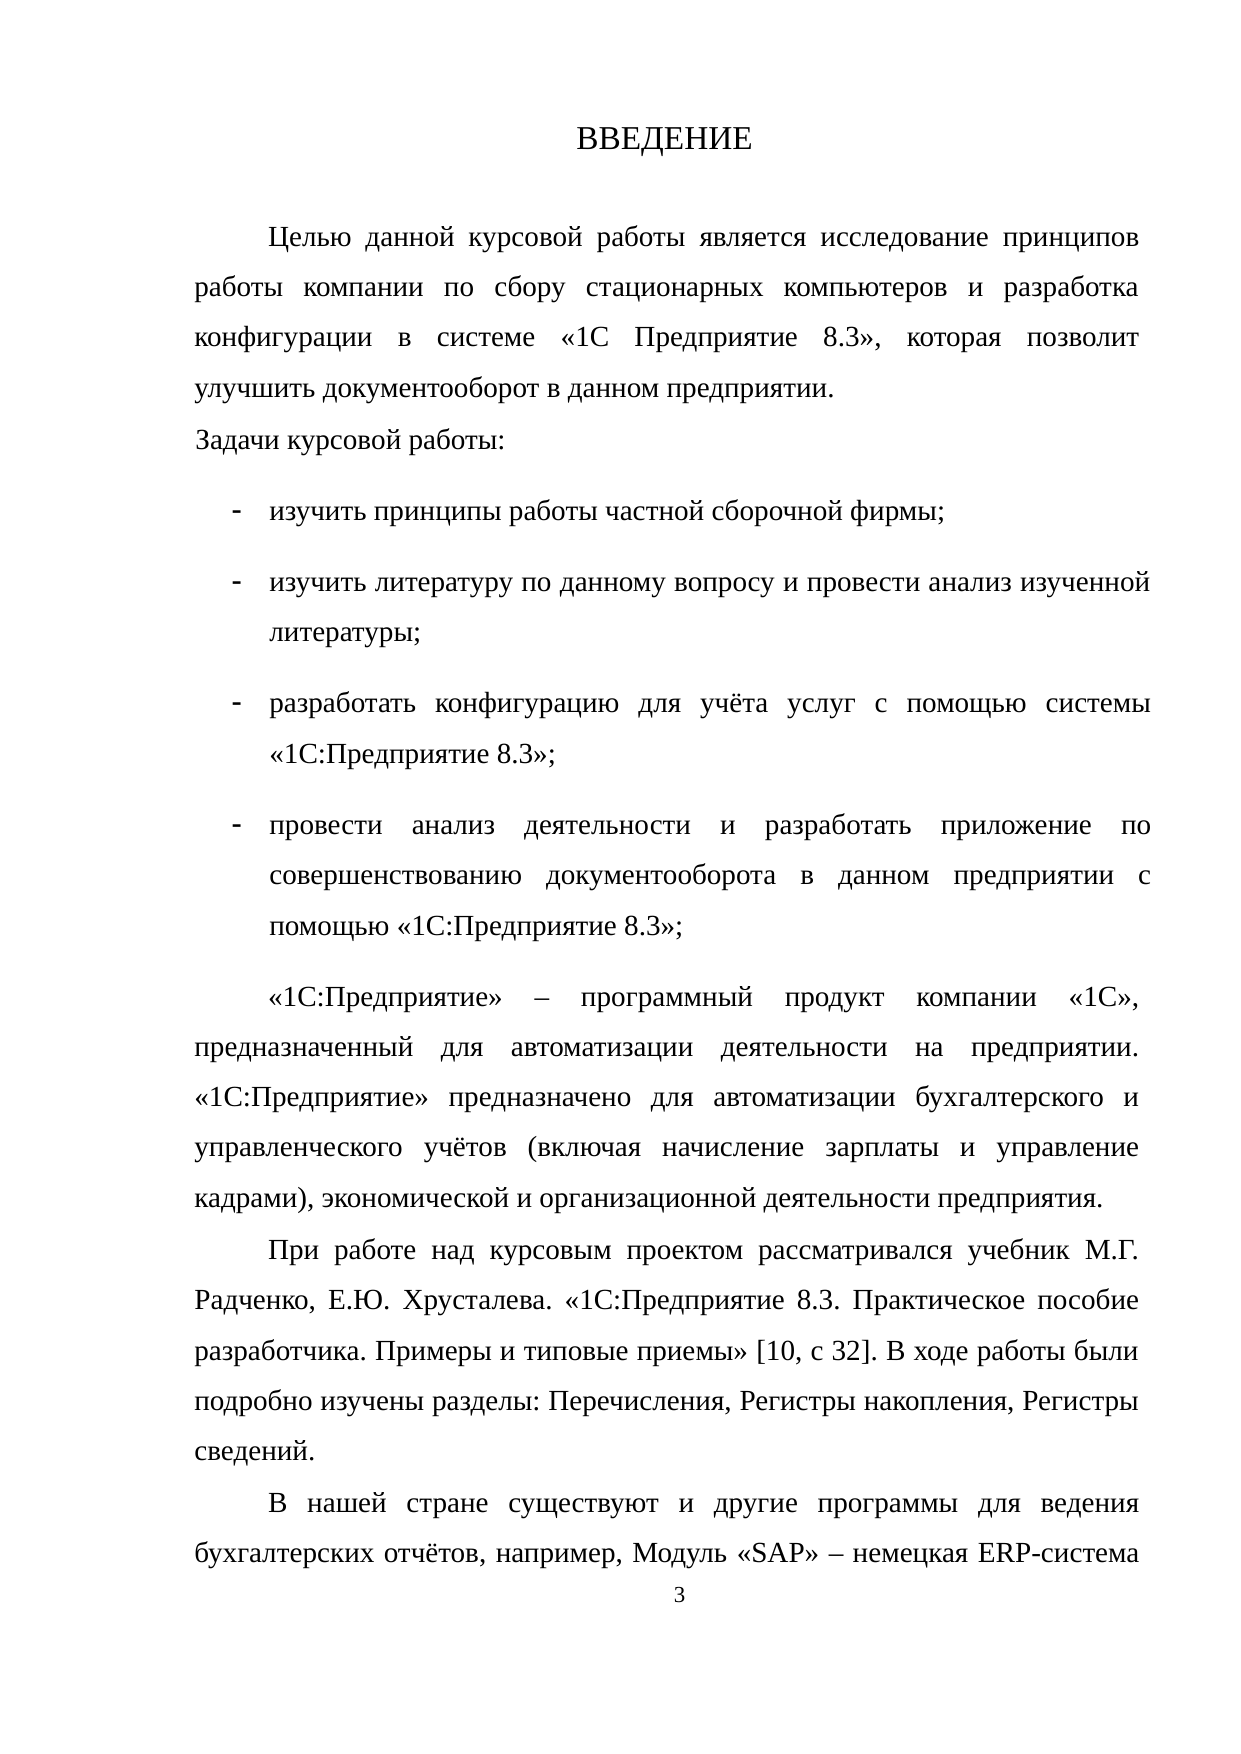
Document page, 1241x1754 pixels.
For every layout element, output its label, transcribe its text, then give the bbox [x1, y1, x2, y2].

list разработать конфигурацию для учёта услуг с помощью системы «1С:Предприятие 8.3»; [232, 685, 1152, 769]
text «1С:Предприятие» – программный продукт компании «1С», предназначенный для автоматизации деятельности на предприятии. «1С:Предприятие» предназначено для автоматизации бухгалтерского и управленческого учётов (включая начисление зарплаты и управление кадрами), экономической и организационной деятельности предприятия. [194, 979, 1140, 1213]
text В нашей стране существуют и другие программы для ведения бухгалтерских отчётов, например, Модуль «SAP» – немецкая ERP-система [194, 1485, 1140, 1569]
text Целью данной курсовой работы является исследование принципов работы компании по сбору стационарных компьютеров и разработка конфигурации в системе «1С Предприятие 8.3», которая позволит улучшить документооборот в данном предприятии. [194, 219, 1140, 403]
list провести анализ деятельности и разработать приложение по совершенствованию документооборота в данном предприятии с помощью «1С:Предприятие 8.3»; [232, 807, 1152, 941]
list изучить литературу по данному вопросу и провести анализ изученной литературы; [232, 564, 1152, 648]
text Задачи курсовой работы: [195, 422, 1140, 455]
text При работе над курсовым проектом рассматривался учебник М.Г. Радченко, Е.Ю. Хрусталева. «1С:Предприятие 8.3. Практическое пособие разработчика. Примеры и типовые приемы» [10, с 32]. В ходе работы были подробно изучены разделы: Перечисления, Регистры накопления, Регистры сведений. [194, 1232, 1140, 1467]
text ВВЕДЕНИЕ [177, 118, 1152, 156]
list изучить принципы работы частной сборочной фирмы; [232, 493, 1152, 526]
